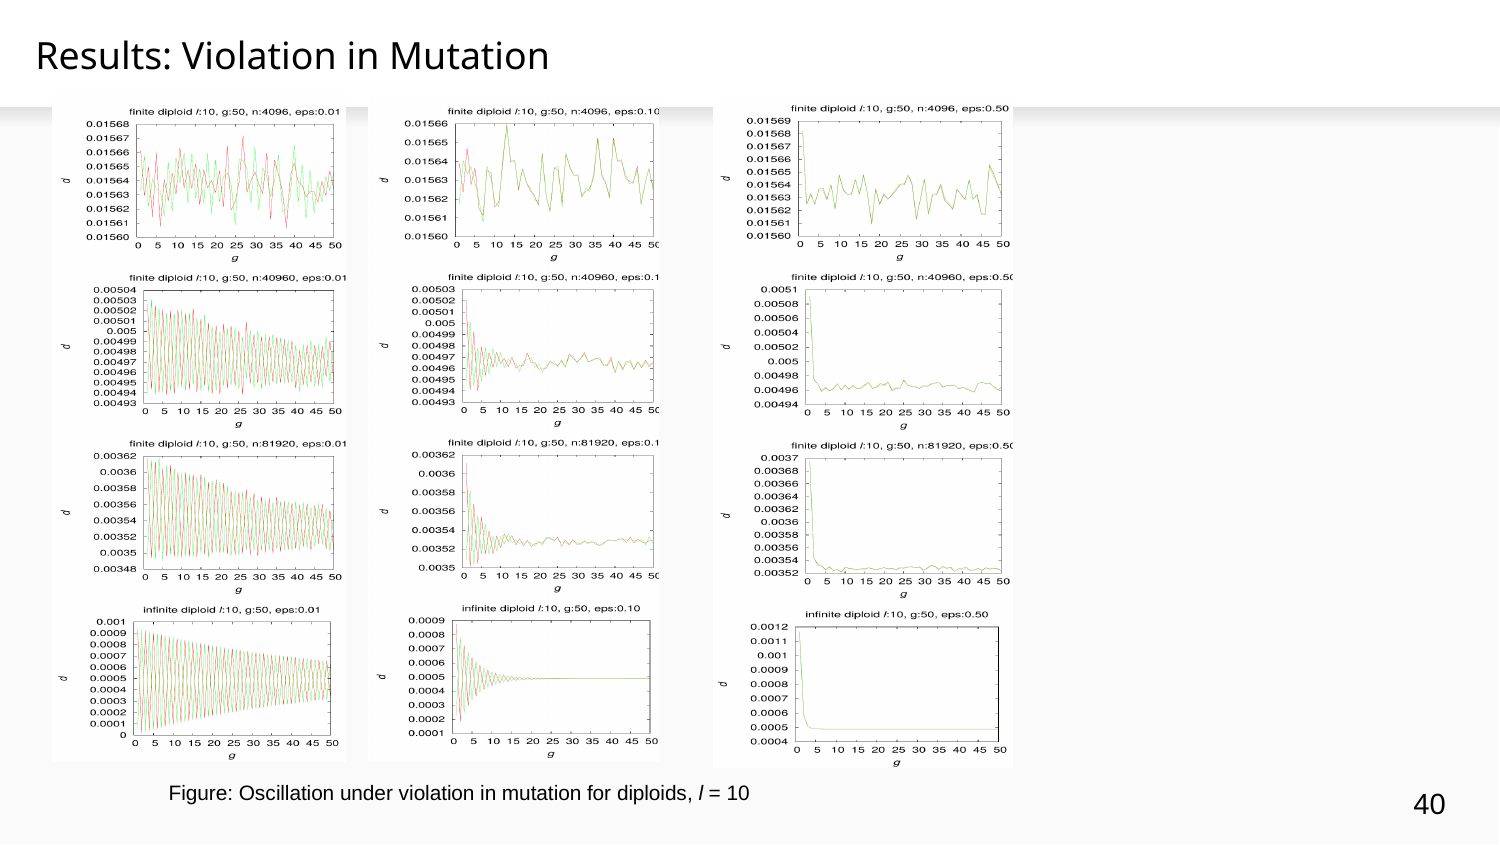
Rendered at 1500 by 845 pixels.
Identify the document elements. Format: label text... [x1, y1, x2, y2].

picture [52, 93, 346, 762]
title Results: Violation in Mutation [35, 5, 1484, 105]
picture [713, 97, 1013, 768]
picture [368, 95, 659, 762]
text_box Figure: Oscillation under violation in mutation for diploids, l = 10 [153, 774, 864, 814]
